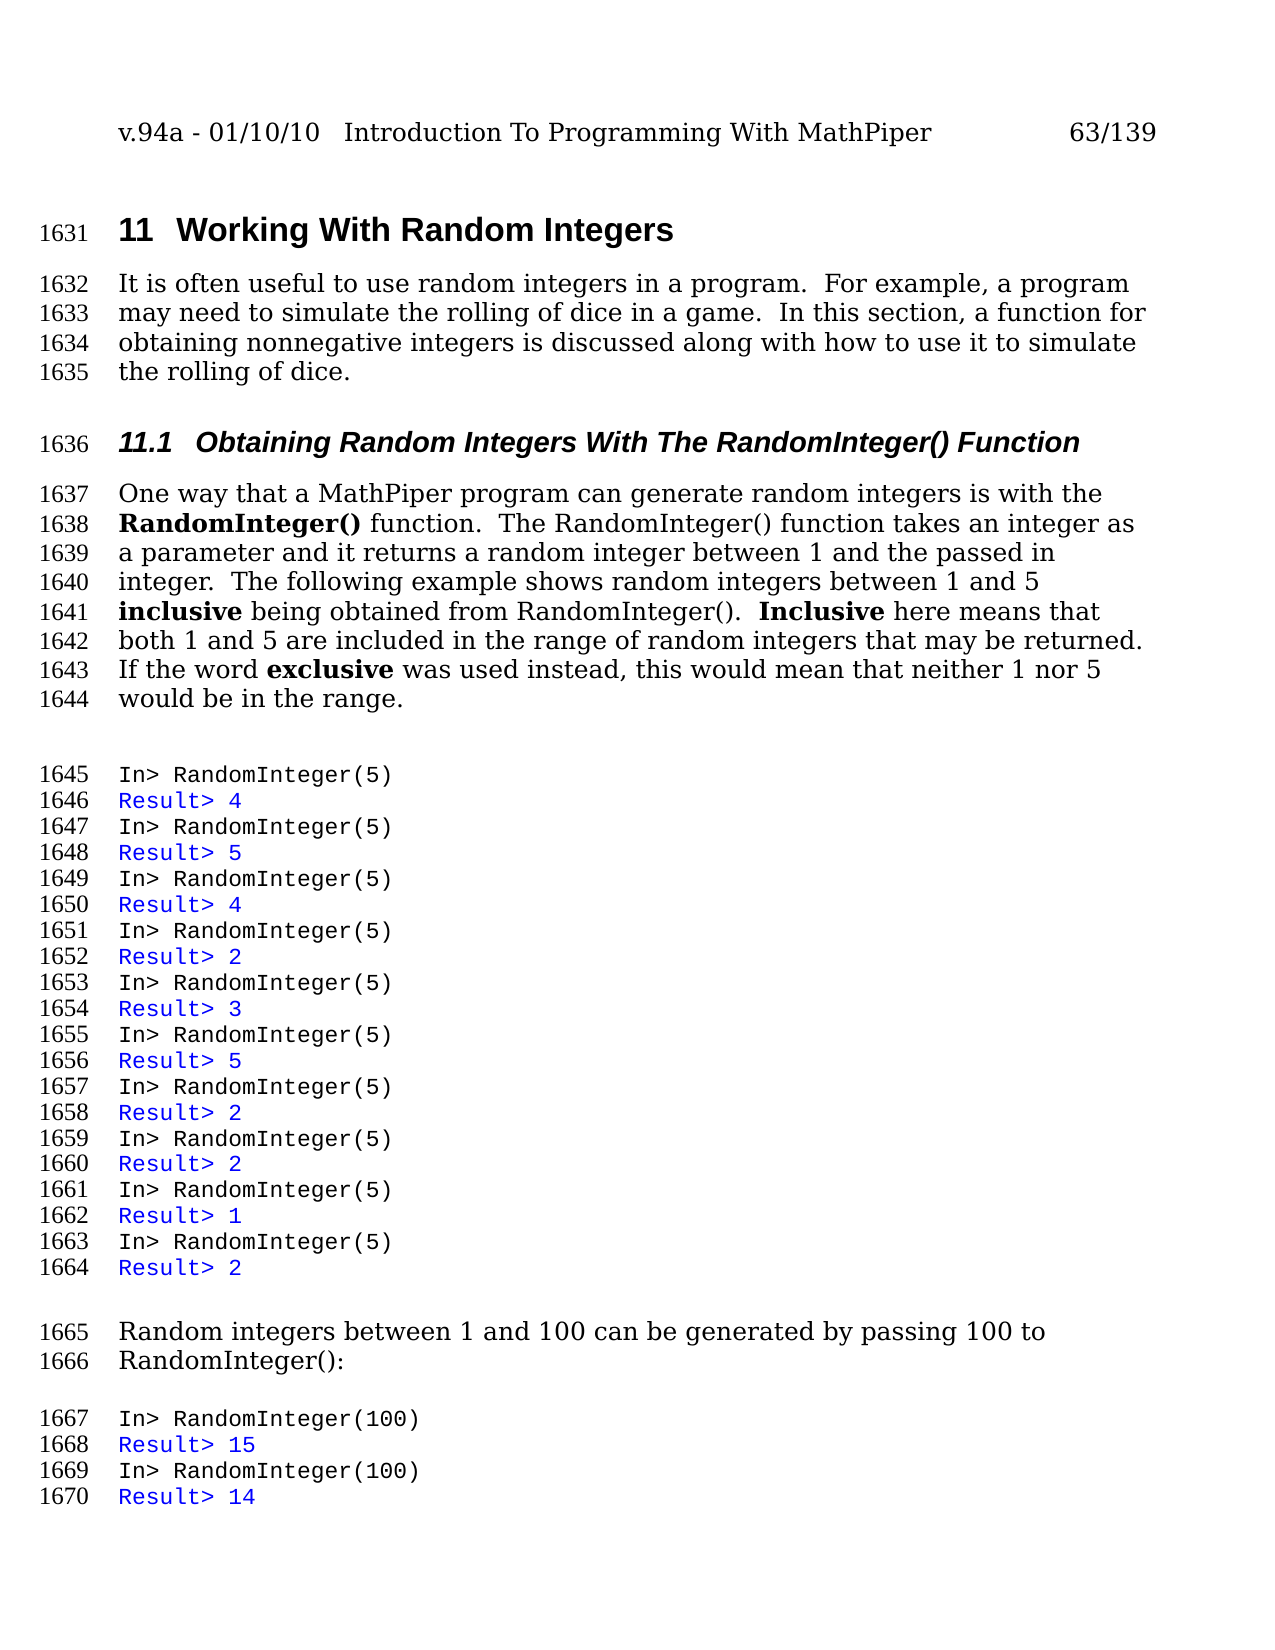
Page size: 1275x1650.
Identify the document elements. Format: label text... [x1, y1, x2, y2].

text In> RandomInteger(5) [118, 919, 1157, 945]
text In> RandomInteger(5) [118, 1179, 1157, 1205]
text In> RandomInteger(100) [118, 1408, 1157, 1434]
text Result> 5 [118, 842, 1157, 867]
text Result> 15 [118, 1434, 1157, 1459]
text Result> 1 [118, 1205, 1157, 1231]
text In> RandomInteger(5) [118, 1023, 1157, 1049]
text In> RandomInteger(5) [118, 1075, 1157, 1101]
text Result> 3 [118, 997, 1157, 1023]
text In> RandomInteger(5) [118, 816, 1157, 842]
subtitle Obtaining Random Integers With The RandomInteger() Function [118, 425, 1157, 459]
text Result> 2 [118, 945, 1157, 971]
text In> RandomInteger(5) [118, 1231, 1157, 1257]
text It is often useful to use random integers in a program. For example, a program may need to simulate the rolling of dice in a game. In this section, a function for obtaining nonnegative integers is discussed along with how to use it to simulate the rolling of dice. [118, 269, 1157, 386]
subtitle Working With Random Integers [118, 210, 1157, 248]
text Result> 2 [118, 1257, 1157, 1282]
text Result> 2 [118, 1101, 1157, 1127]
text In> RandomInteger(5) [118, 867, 1157, 893]
text In> RandomInteger(5) [118, 971, 1157, 997]
text Result> 2 [118, 1153, 1157, 1179]
text One way that a MathPiper program can generate random integers is with the RandomInteger() function. The RandomInteger() function takes an integer as a parameter and it returns a random integer between 1 and the passed in integer. The following example shows random integers between 1 and 5 inclusive being obtained from RandomInteger(). Inclusive here means that both 1 and 5 are included in the range of random integers that may be returned. If the word exclusive was used instead, this would mean that neither 1 nor 5 would be in the range. [118, 479, 1157, 713]
text Result> 5 [118, 1049, 1157, 1075]
text In> RandomInteger(5) [118, 764, 1157, 790]
text Random integers between 1 and 100 can be generated by passing 100 to RandomInteger(): [118, 1317, 1157, 1376]
text Result> 4 [118, 893, 1157, 919]
text Result> 14 [118, 1486, 1157, 1511]
text In> RandomInteger(100) [118, 1459, 1157, 1486]
text In> RandomInteger(5) [118, 1127, 1157, 1153]
text Result> 4 [118, 790, 1157, 816]
